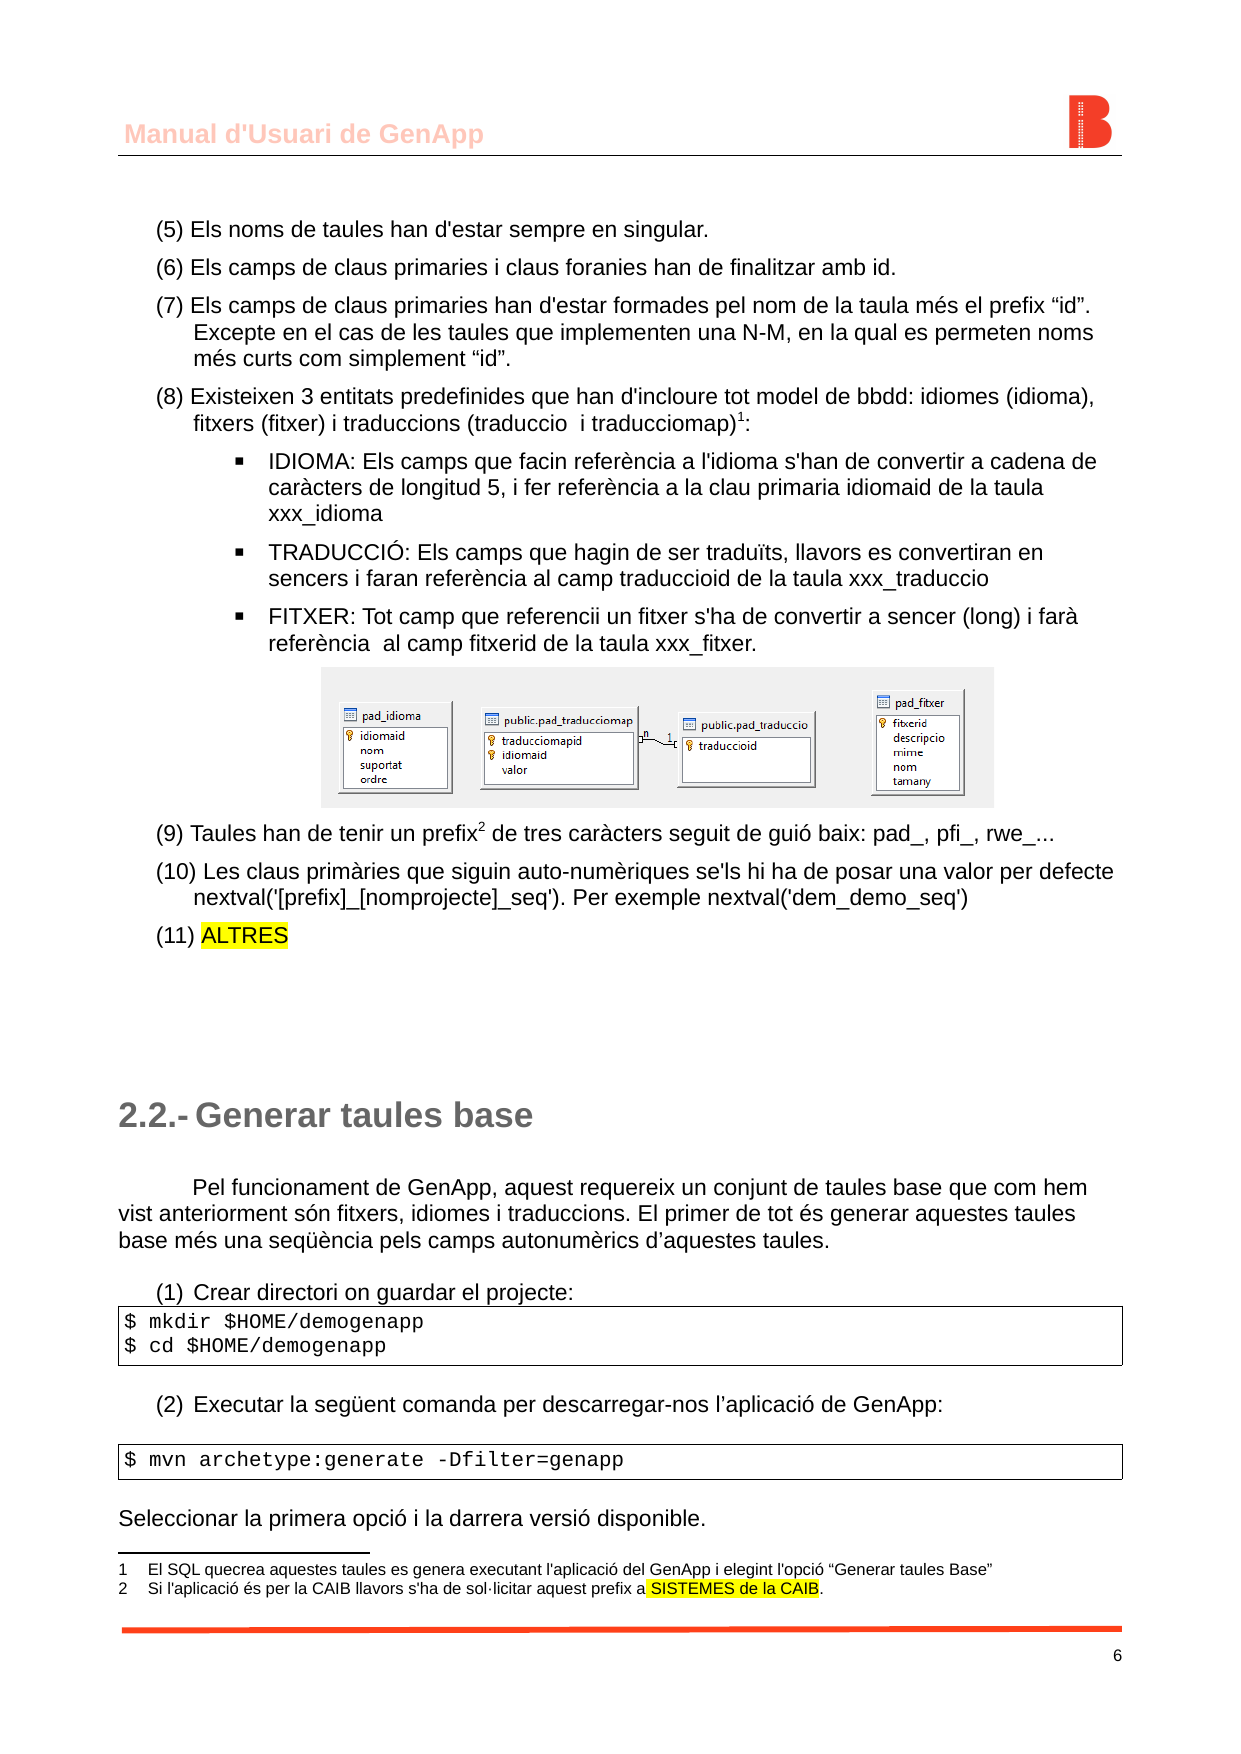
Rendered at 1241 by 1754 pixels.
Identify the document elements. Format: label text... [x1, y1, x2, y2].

table_header $ mvn archetype:generate -Dfilter=genapp [119, 1445, 1122, 1479]
list Si l'aplicació és per la CAIB llavors s'ha de sol·licitar aquest prefix a SISTEMES de la CAIB. [118, 1578, 1122, 1598]
picture [321, 667, 995, 808]
list Existeixen 3 entitats predefinides que han d'incloure tot model de bbdd: idiomes (idioma), fitxers (fitxer) i traduccions (traduccio i traducciomap): [156, 383, 1122, 436]
text Pel funcionament de GenApp, aquest requereix un conjunt de taules base que com hem vist anteriorment són fitxers, idiomes i traduccions. El primer de tot és generar aquestes taules base més una seqüència pels camps autonumèrics d’aquestes taules. [118, 1174, 1122, 1253]
subtitle Generar taules base [118, 1094, 1122, 1135]
picture [1063, 94, 1117, 150]
list TRADUCCIÓ: Els camps que hagin de ser traduïts, llavors es convertiran en sencers i faran referència al camp traduccioid de la taula xxx_traduccio [231, 539, 1122, 591]
list FITXER: Tot camp que referencii un fitxer s'ha de convertir a sencer (long) i farà referència al camp fitxerid de la taula xxx_fitxer. [231, 603, 1122, 656]
list Crear directori on guardar el projecte: [156, 1279, 1122, 1306]
table_header $ mkdir $HOME/demogenapp $ cd $HOME/demogenapp [119, 1307, 1122, 1364]
list Les claus primàries que siguin auto-numèriques se'ls hi ha de posar una valor per defecte nextval('[prefix]_[nomprojecte]_seq'). Per exemple nextval('dem_demo_seq') [156, 858, 1122, 910]
list IDIOMA: Els camps que facin referència a l'idioma s'han de convertir a cadena de caràcters de longitud 5, i fer referència a la clau primaria idiomaid de la taula xxx_idioma [231, 448, 1122, 527]
text Seleccionar la primera opció i la darrera versió disponible. [118, 1505, 1122, 1532]
list El SQL quecrea aquestes taules es genera executant l'aplicació del GenApp i elegint l'opció “Generar taules Base” [118, 1559, 1122, 1578]
list Els camps de claus primaries han d'estar formades pel nom de la taula més el prefix “id”. Excepte en el cas de les taules que implementen una N-M, en la qual es permeten noms més curts com simplement “id”. [156, 292, 1122, 371]
list Executar la següent comanda per descarregar-nos l’aplicació de GenApp: [156, 1391, 1122, 1417]
list ALTRES [156, 922, 1122, 949]
list Els noms de taules han d'estar sempre en singular. [156, 216, 1122, 242]
list Taules han de tenir un prefix de tres caràcters seguit de guió baix: pad_, pfi_, rwe_... [156, 819, 1122, 846]
list Els camps de claus primaries i claus foranies han de finalitzar amb id. [156, 254, 1122, 280]
